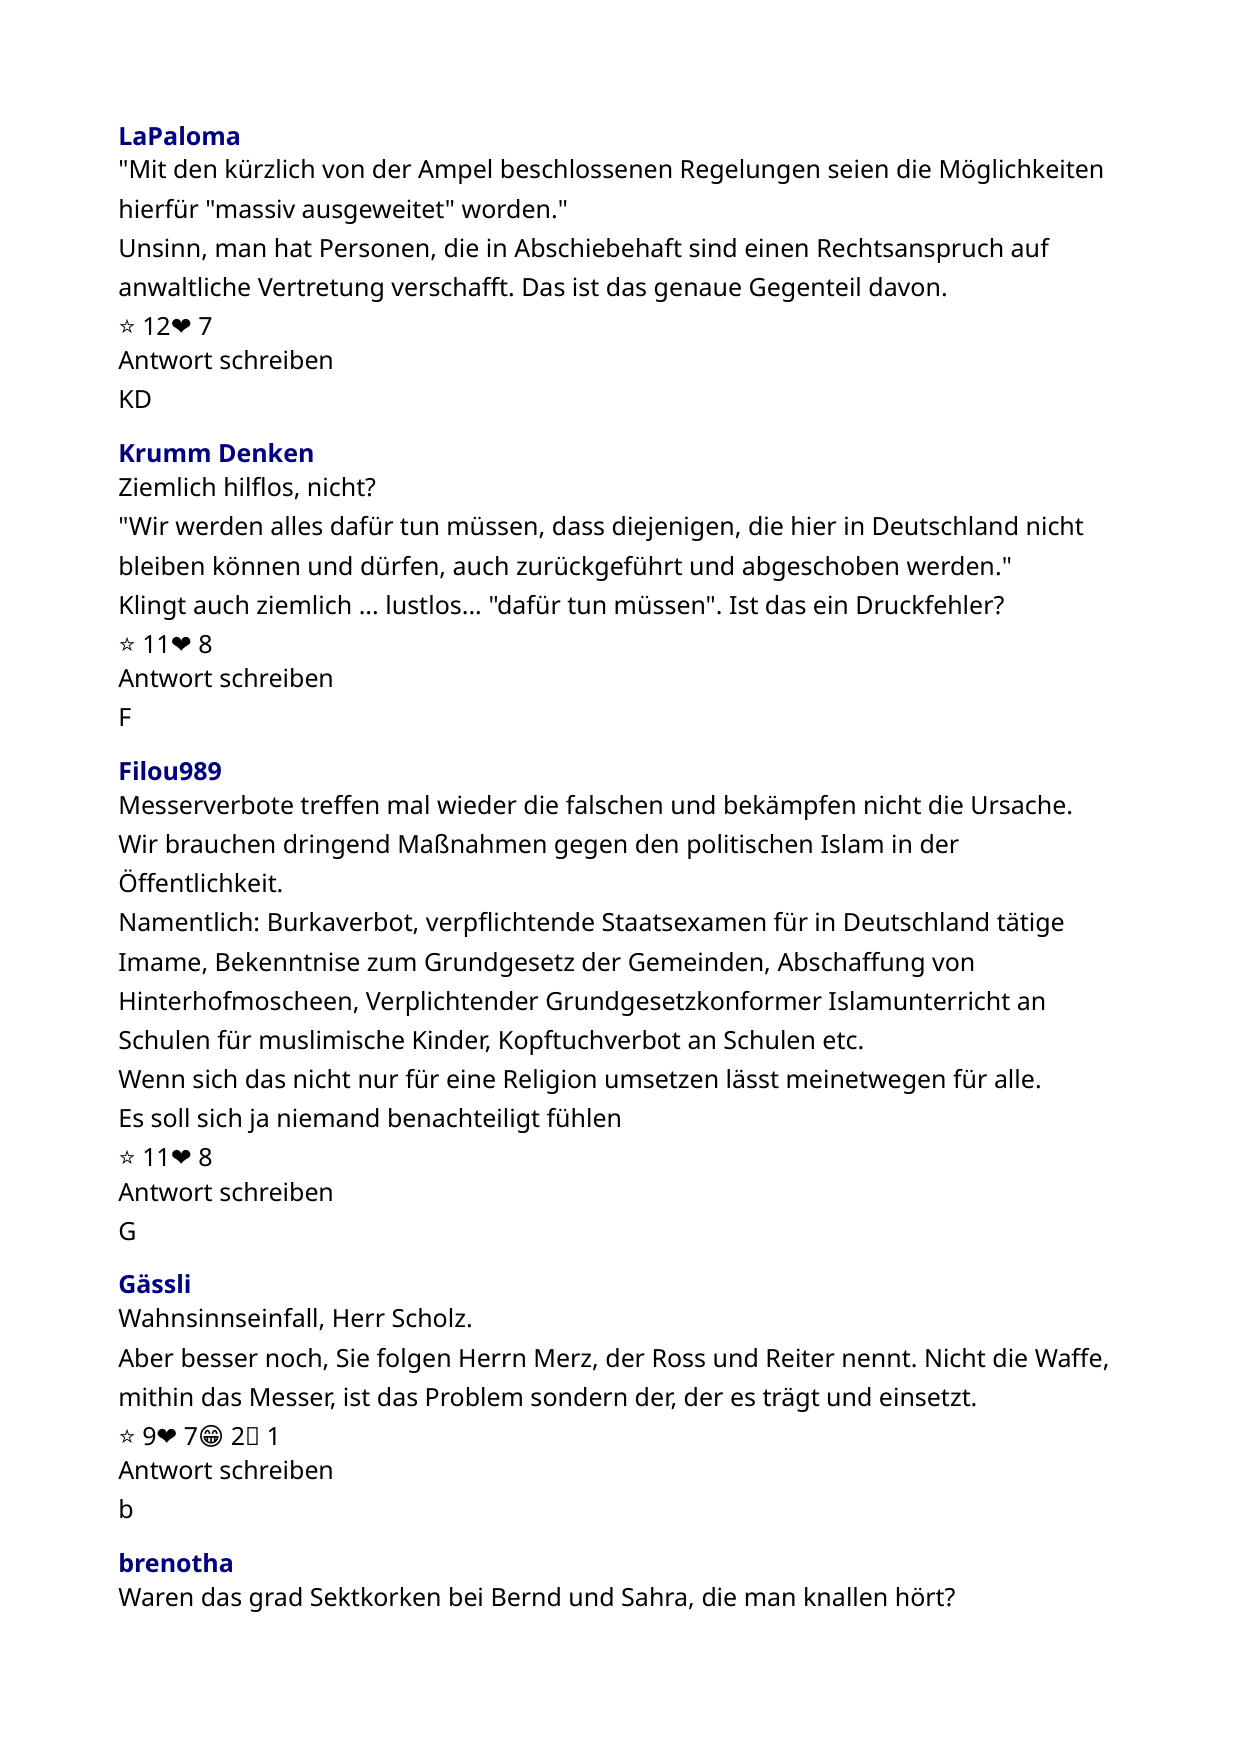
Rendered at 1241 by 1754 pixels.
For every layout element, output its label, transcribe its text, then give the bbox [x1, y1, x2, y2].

text "Mit den kürzlich von der Ampel beschlossenen Regelungen seien die Möglichkeiten hierfür "massiv ausgeweitet" worden." Unsinn, man hat Personen, die in Abschiebehaft sind einen Rechtsanspruch auf anwaltliche Vertretung verschafft. Das ist das genaue Gegenteil davon. [118, 152, 1122, 304]
text Waren das grad Sektkorken bei Bernd und Sahra, die man knallen hört? [118, 1580, 1122, 1614]
subtitle Krumm Denken [118, 436, 1122, 470]
text ⭐️ 12❤️ 7 [118, 309, 1122, 343]
text Es soll sich ja niemand benachteiligt fühlen [118, 1101, 1122, 1135]
text Antwort schreiben [118, 343, 1122, 377]
text Messerverbote treffen mal wieder die falschen und bekämpfen nicht die Ursache. [118, 788, 1122, 822]
text ⭐️ 9❤️ 7😁 2🤨 1 [118, 1419, 1122, 1453]
text "Wir werden alles dafür tun müssen, dass diejenigen, die hier in Deutschland nicht bleiben können und dürfen, auch zurückgeführt und abgeschoben werden." [118, 509, 1122, 582]
subtitle brenotha [118, 1546, 1122, 1580]
text ⭐️ 11❤️ 8 [118, 1140, 1122, 1174]
text Namentlich: Burkaverbot, verpflichtende Staatsexamen für in Deutschland tätige Imame, Bekenntnise zum Grundgesetz der Gemeinden, Abschaffung von Hinterhofmoscheen, Verplichtender Grundgesetzkonformer Islamunterricht an Schulen für muslimische Kinder, Kopftuchverbot an Schulen etc. [118, 905, 1122, 1057]
text Klingt auch ziemlich ... lustlos... "dafür tun müssen". Ist das ein Druckfehler? [118, 587, 1122, 621]
text Wenn sich das nicht nur für eine Religion umsetzen lässt meinetwegen für alle. [118, 1062, 1122, 1096]
text F [118, 700, 1122, 734]
text G [118, 1213, 1122, 1247]
text b [118, 1492, 1122, 1526]
text ⭐️ 11❤️ 8 [118, 627, 1122, 661]
text Wahnsinnseinfall, Herr Scholz. [118, 1301, 1122, 1335]
subtitle LaPaloma [118, 118, 1122, 152]
subtitle Filou989 [118, 753, 1122, 788]
text Wir brauchen dringend Maßnahmen gegen den politischen Islam in der Öffentlichkeit. [118, 827, 1122, 900]
text Antwort schreiben [118, 661, 1122, 695]
text Aber besser noch, Sie folgen Herrn Merz, der Ross und Reiter nennt. Nicht die Waffe, mithin das Messer, ist das Problem sondern der, der es trägt und einsetzt. [118, 1340, 1122, 1413]
text Antwort schreiben [118, 1453, 1122, 1487]
text Antwort schreiben [118, 1174, 1122, 1208]
subtitle Gässli [118, 1267, 1122, 1301]
text KD [118, 382, 1122, 416]
text Ziemlich hilflos, nicht? [118, 470, 1122, 504]
